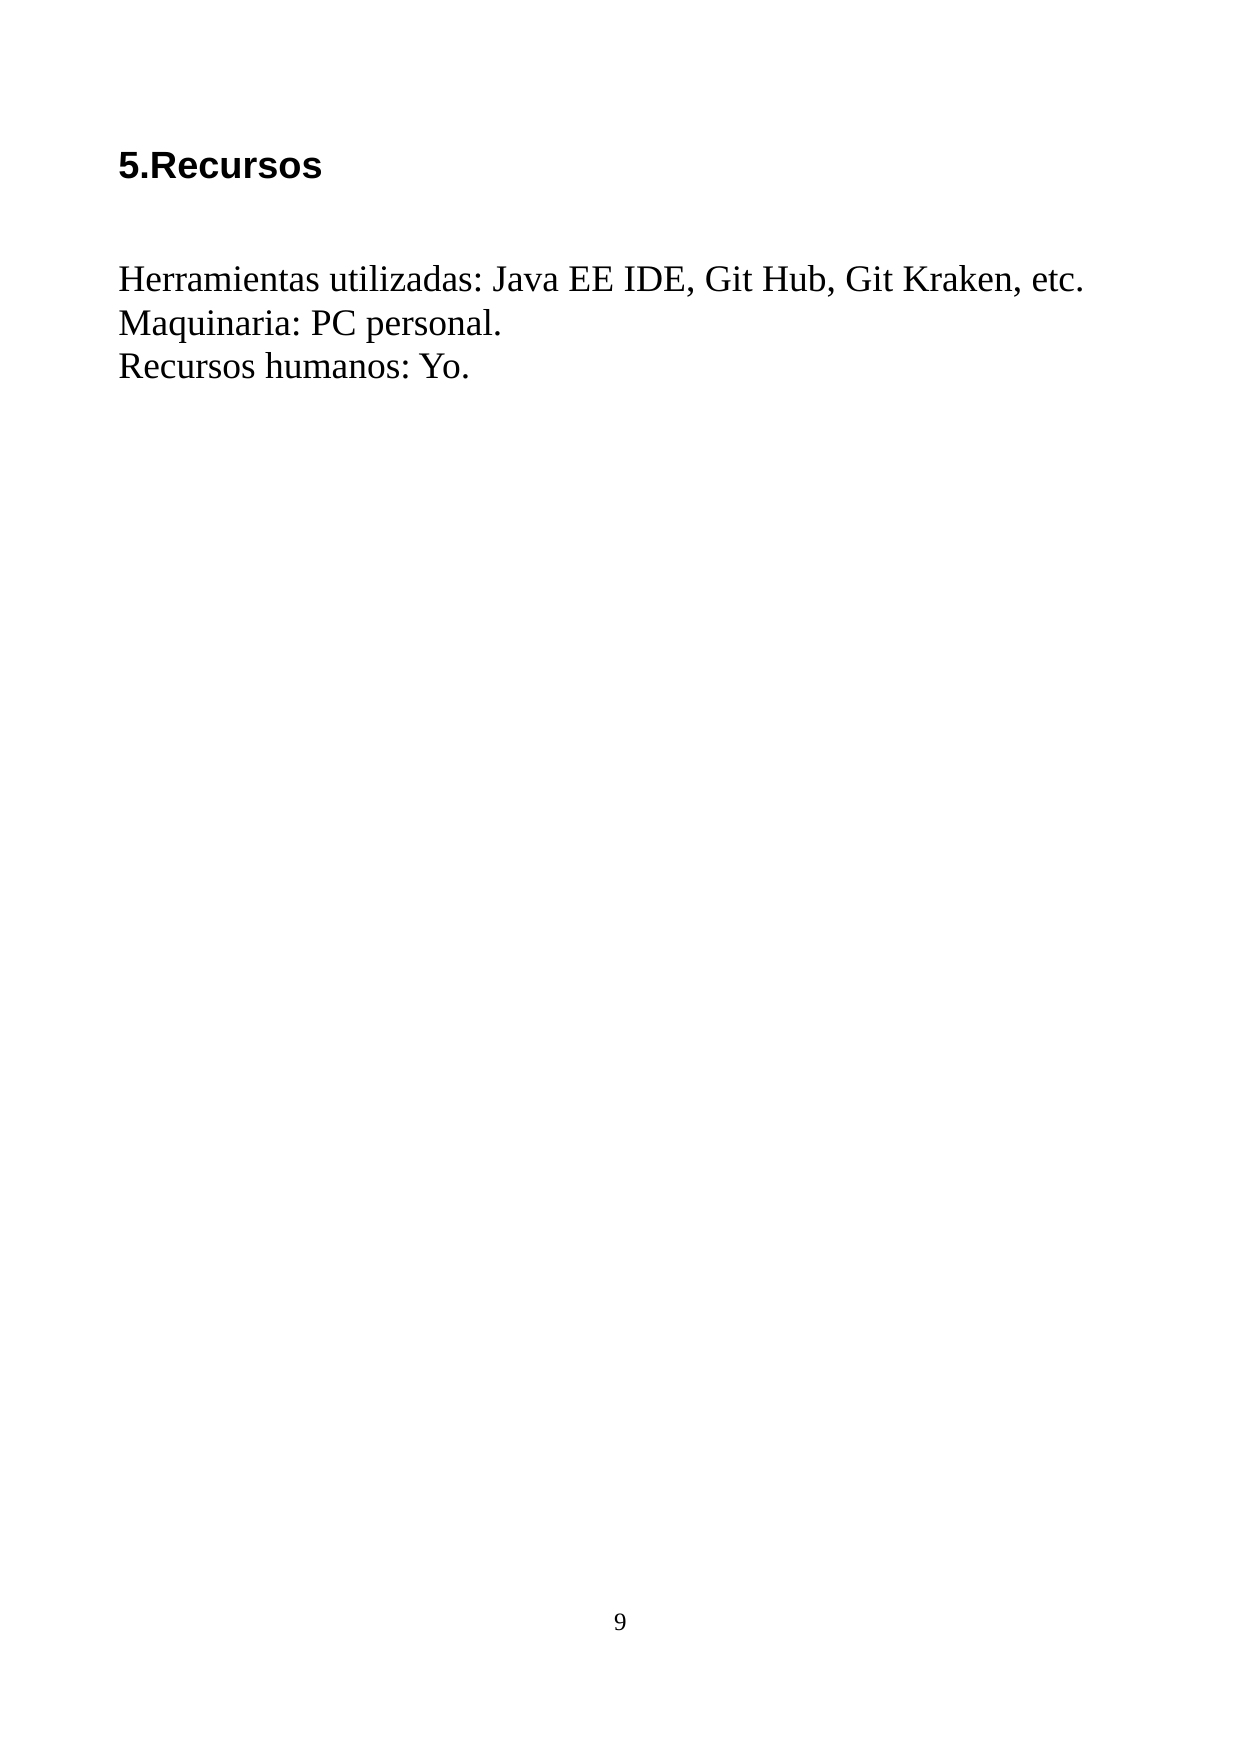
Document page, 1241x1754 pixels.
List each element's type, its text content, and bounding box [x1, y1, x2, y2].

text Maquinaria: PC personal. [118, 300, 1122, 343]
text Recursos humanos: Yo. [118, 343, 1122, 386]
subtitle 5.Recursos [118, 143, 1122, 187]
text Herramientas utilizadas: Java EE IDE, Git Hub, Git Kraken, etc. [118, 257, 1122, 300]
